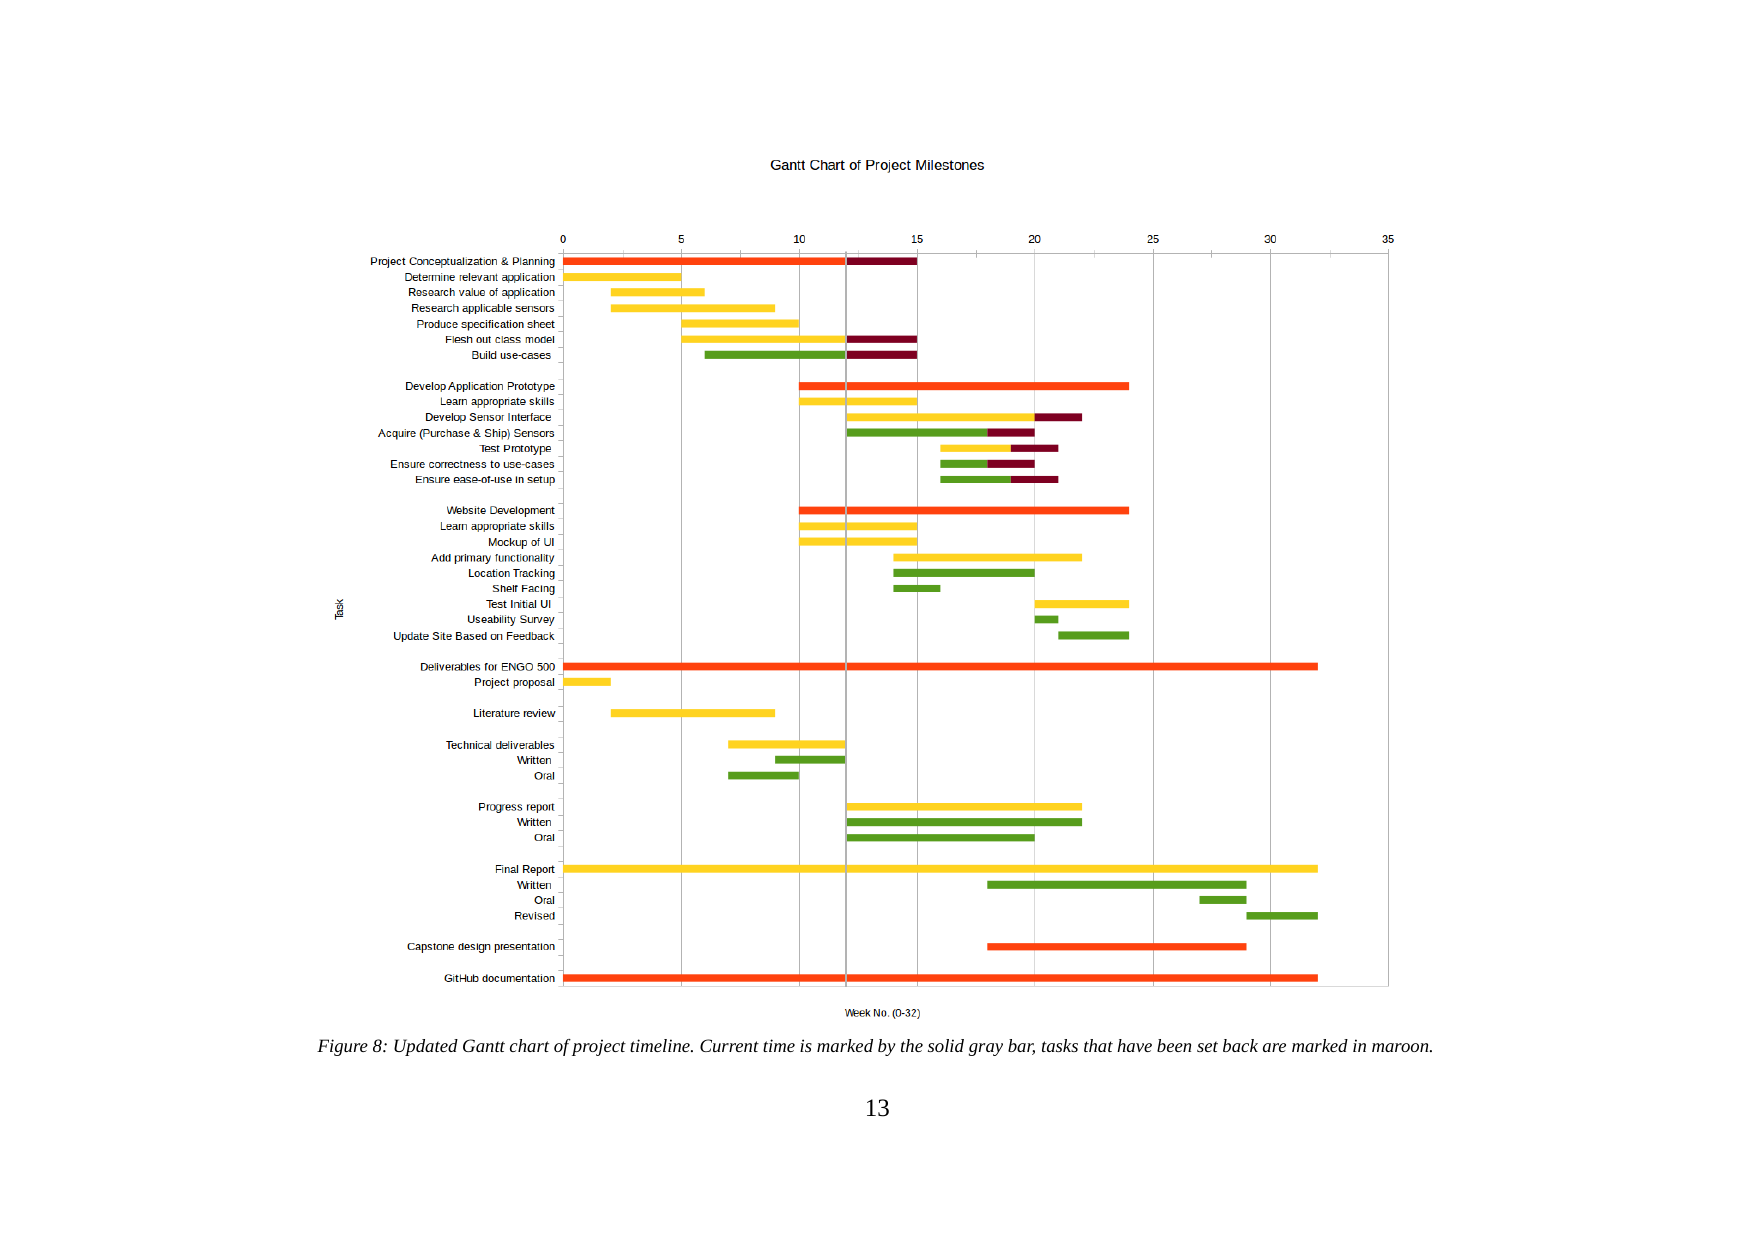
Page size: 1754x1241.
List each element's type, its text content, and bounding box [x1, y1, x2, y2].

text Figure 8: Updated Gantt chart of project timeline. Current time is marked by the solid gray bar, tasks that have been set back are marked in maroon. [316, 1035, 1438, 1056]
picture [315, 130, 1439, 1035]
